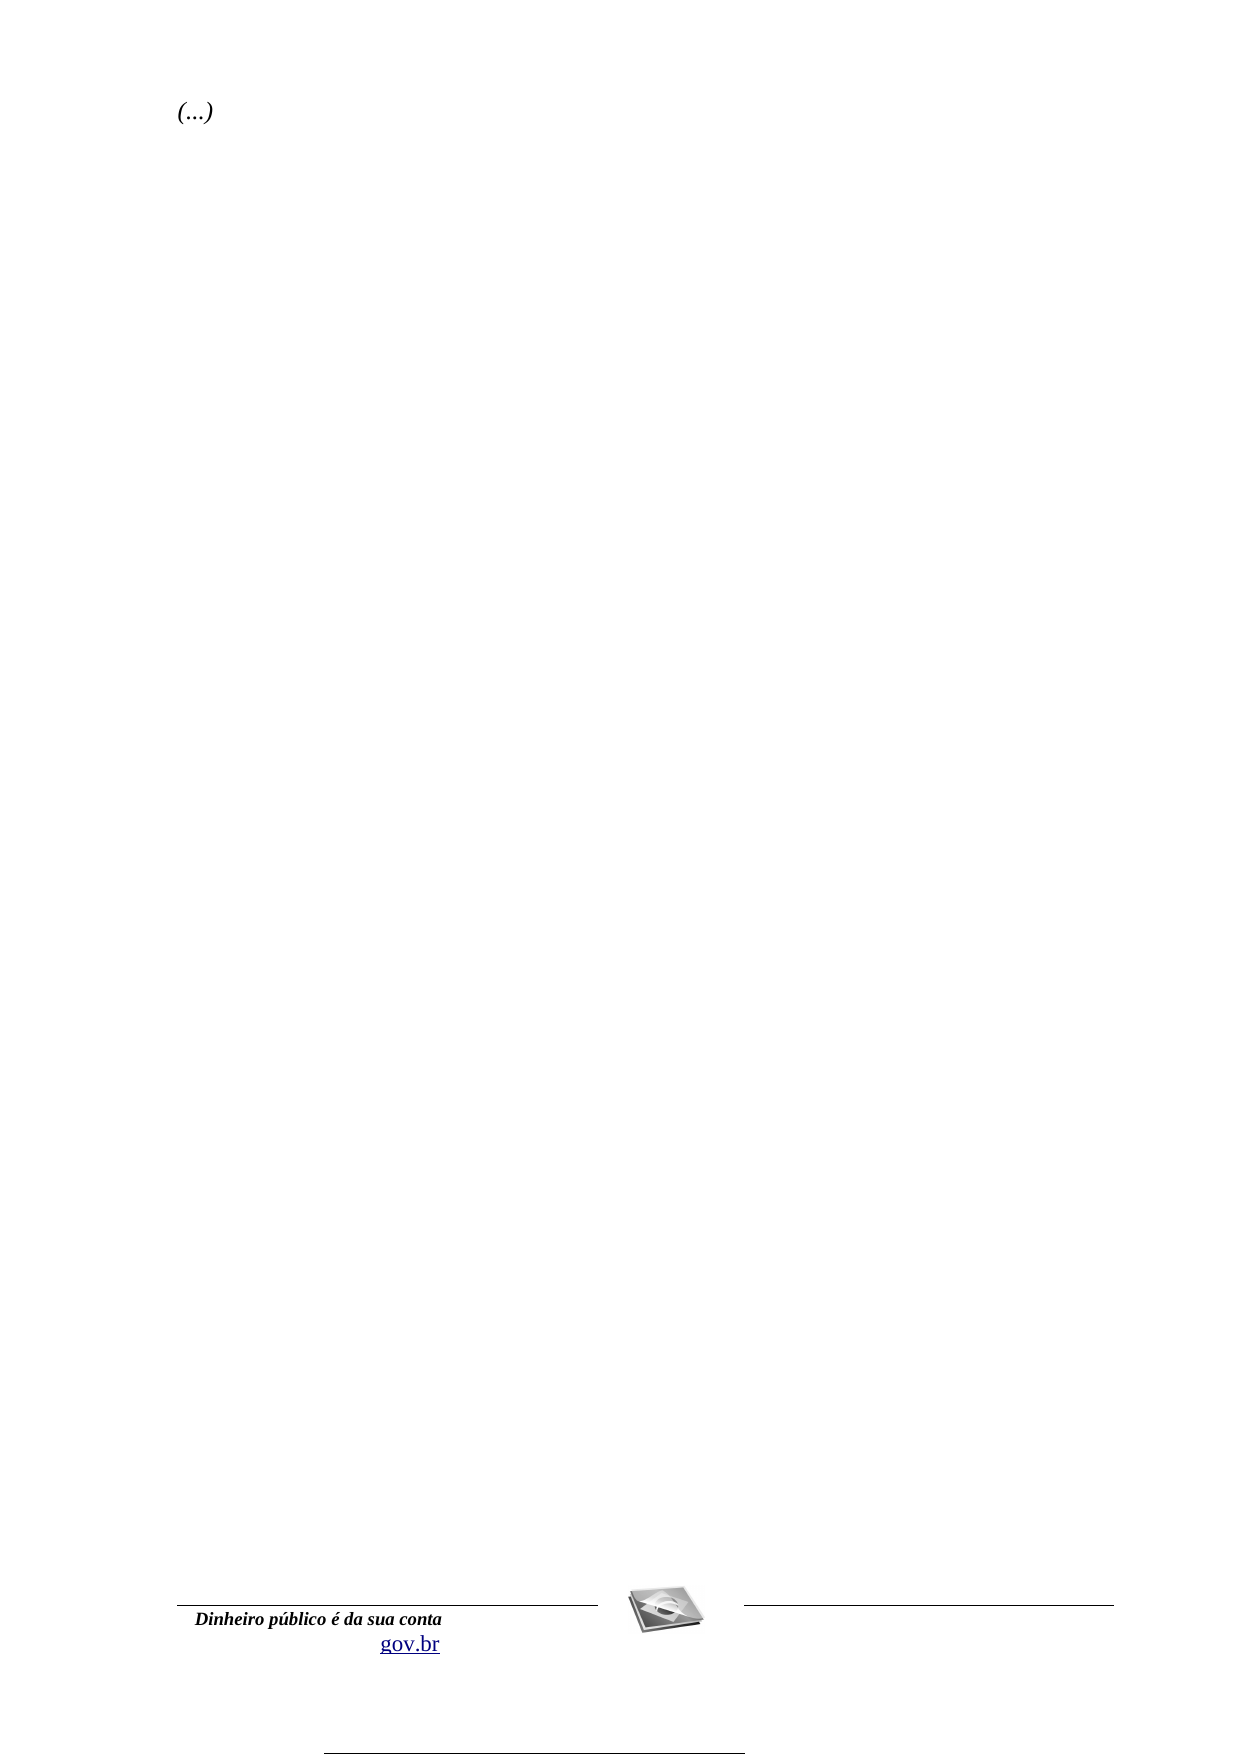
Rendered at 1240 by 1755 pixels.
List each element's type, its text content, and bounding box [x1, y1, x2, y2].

text (...) [177, 96, 1239, 124]
